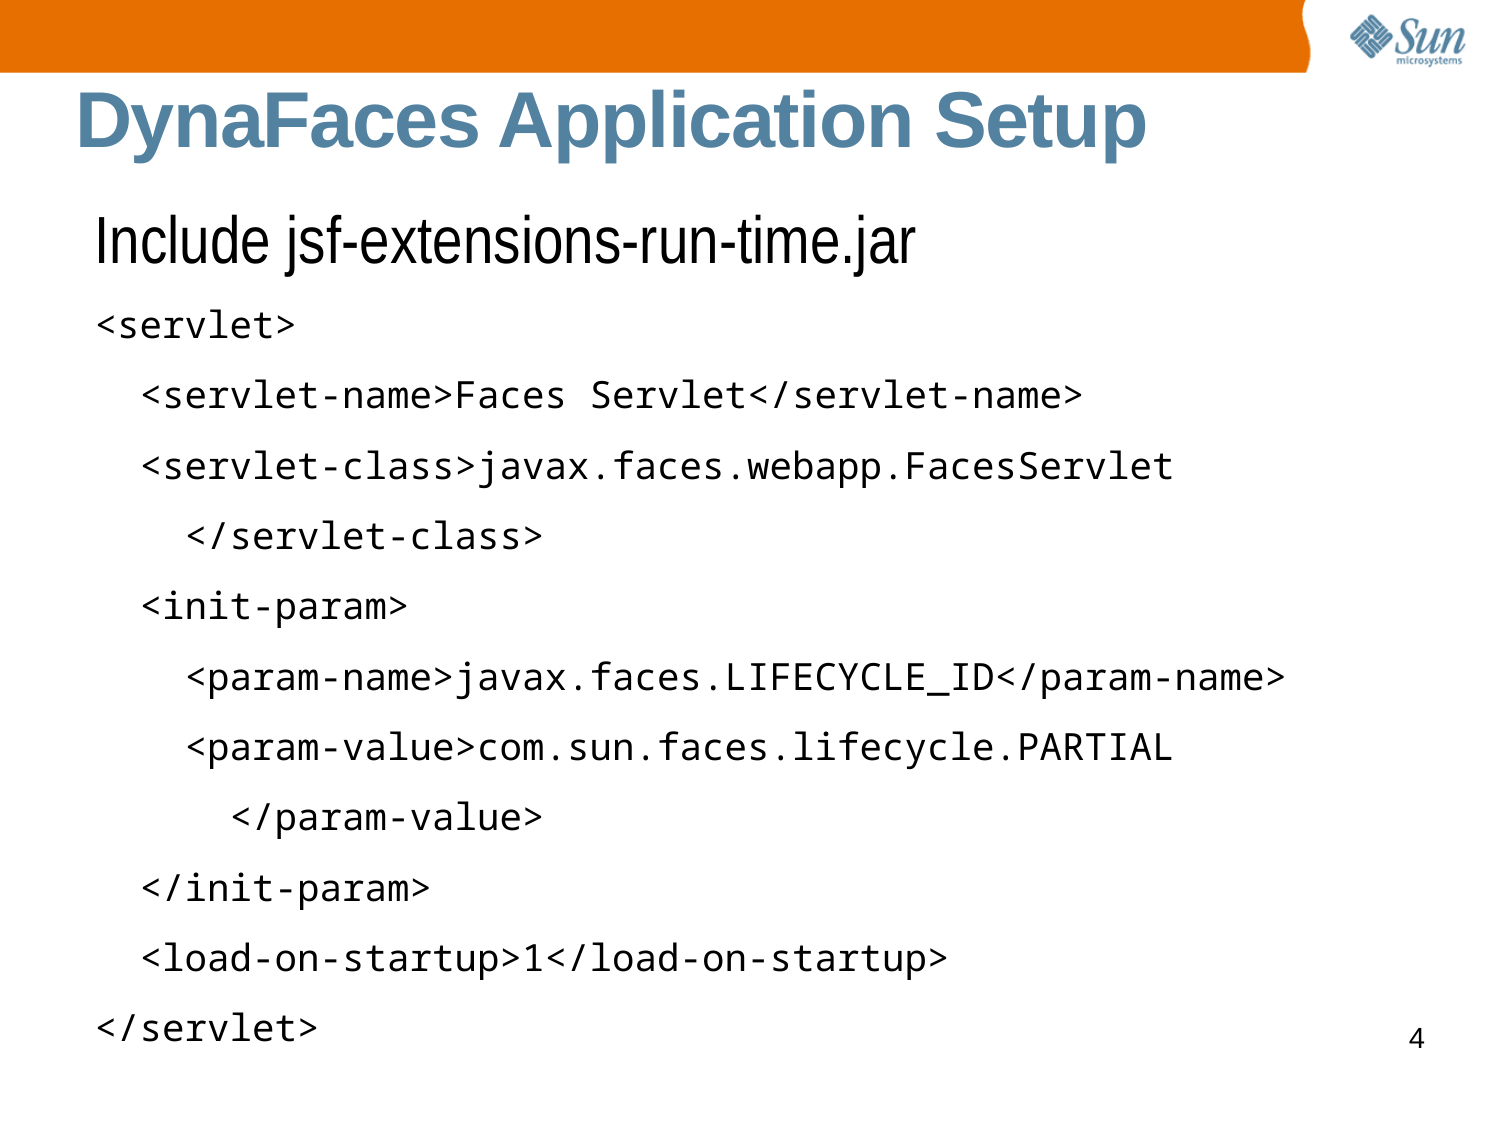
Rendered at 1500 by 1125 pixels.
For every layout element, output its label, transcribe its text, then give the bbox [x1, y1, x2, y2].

picture [0, 0, 1500, 75]
title DynaFaces Application Setup [75, 83, 1437, 188]
list Include jsf-extensions-run-time.jar <servlet> <servlet-name>Faces Servlet</servlet-name> <servlet-class>javax.faces.webapp.FacesServlet </servlet-class> <init-param> <param-name>javax.faces.LIFECYCLE_ID</param-name> <param-value>com.sun.faces.lifecycle.PARTIAL </param-value> </init-param> <load-on-startup>1</load-on-startup> </servlet> [75, 211, 1412, 1015]
